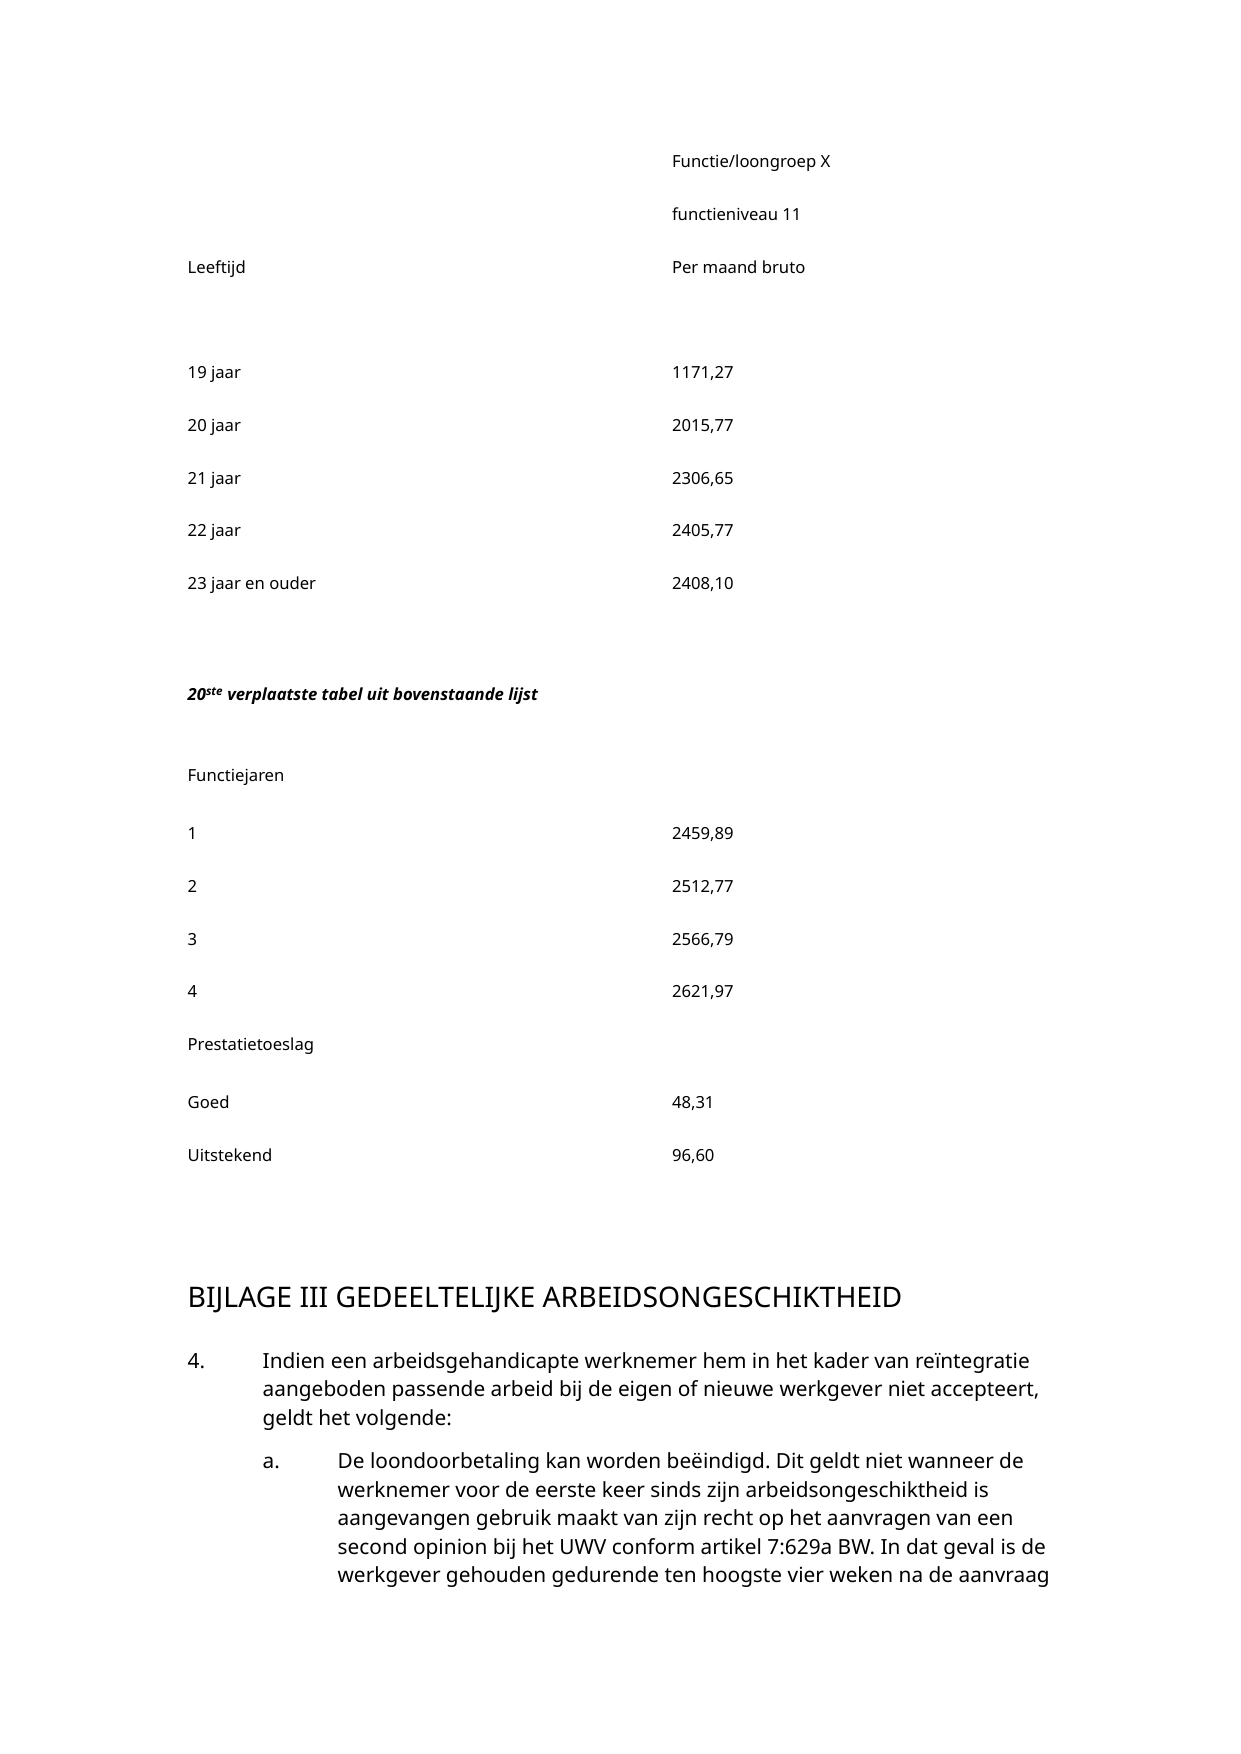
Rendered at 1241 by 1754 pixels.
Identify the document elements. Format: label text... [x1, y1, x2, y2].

table_cell 19 jaar [188, 361, 672, 413]
table_cell 2405,77 [672, 519, 1053, 572]
table_cell 2566,79 [672, 927, 1053, 980]
table_cell 2459,89 [672, 822, 1053, 874]
table_cell Goed [188, 1091, 672, 1144]
table_cell 2621,97 [672, 980, 1053, 1033]
table_cell [188, 308, 672, 361]
table_cell 4 [188, 980, 672, 1033]
text 20ste verplaatste tabel uit bovenstaande lijst [187, 683, 1053, 706]
table_cell 22 jaar [188, 519, 672, 572]
table_cell 2 [188, 875, 672, 927]
table_cell 2306,65 [672, 466, 1053, 519]
table_cell [672, 308, 1053, 361]
table_cell 3 [188, 927, 672, 980]
table_cell 48,31 [672, 1091, 1053, 1144]
table_cell 2512,77 [672, 875, 1053, 927]
table_cell 1171,27 [672, 361, 1053, 413]
table_header [672, 764, 1053, 822]
table_cell 96,60 [672, 1144, 1053, 1197]
table_cell 20 jaar [188, 414, 672, 466]
table_cell Uitstekend [188, 1144, 672, 1197]
table_header Functiejaren [188, 764, 672, 822]
table_cell Prestatietoeslag [188, 1033, 672, 1091]
table_cell 1 [188, 822, 672, 874]
subtitle BIJLAGE III GEDEELTELIJKE ARBEIDSONGESCHIKTHEID [187, 1277, 1053, 1316]
table_cell 2408,10 [672, 572, 1053, 624]
table_cell 2015,77 [672, 414, 1053, 466]
table_cell [672, 1033, 1053, 1091]
table_header [188, 150, 672, 255]
table_cell functieniveau 11 [672, 203, 1053, 255]
table_cell 23 jaar en ouder [188, 572, 672, 624]
table_cell Leeftijd [188, 255, 672, 308]
table_cell Per maand bruto [672, 255, 1053, 308]
list Indien een arbeidsgehandicapte werknemer hem in het kader van reïntegratie aangeboden passende arbeid bij de eigen of nieuwe werkgever niet accepteert, geldt het volgende: [187, 1346, 1053, 1431]
table_cell 21 jaar [188, 466, 672, 519]
list De loondoorbetaling kan worden beëindigd. Dit geldt niet wanneer de werknemer voor de eerste keer sinds zijn arbeidsongeschiktheid is aangevangen gebruik maakt van zijn recht op het aanvragen van een second opinion bij het UWV conform artikel 7:629a BW. In dat geval is de werkgever gehouden gedurende ten hoogste vier weken na de aanvraag [262, 1446, 1053, 1589]
table_header Functie/loongroep X [672, 150, 1053, 203]
